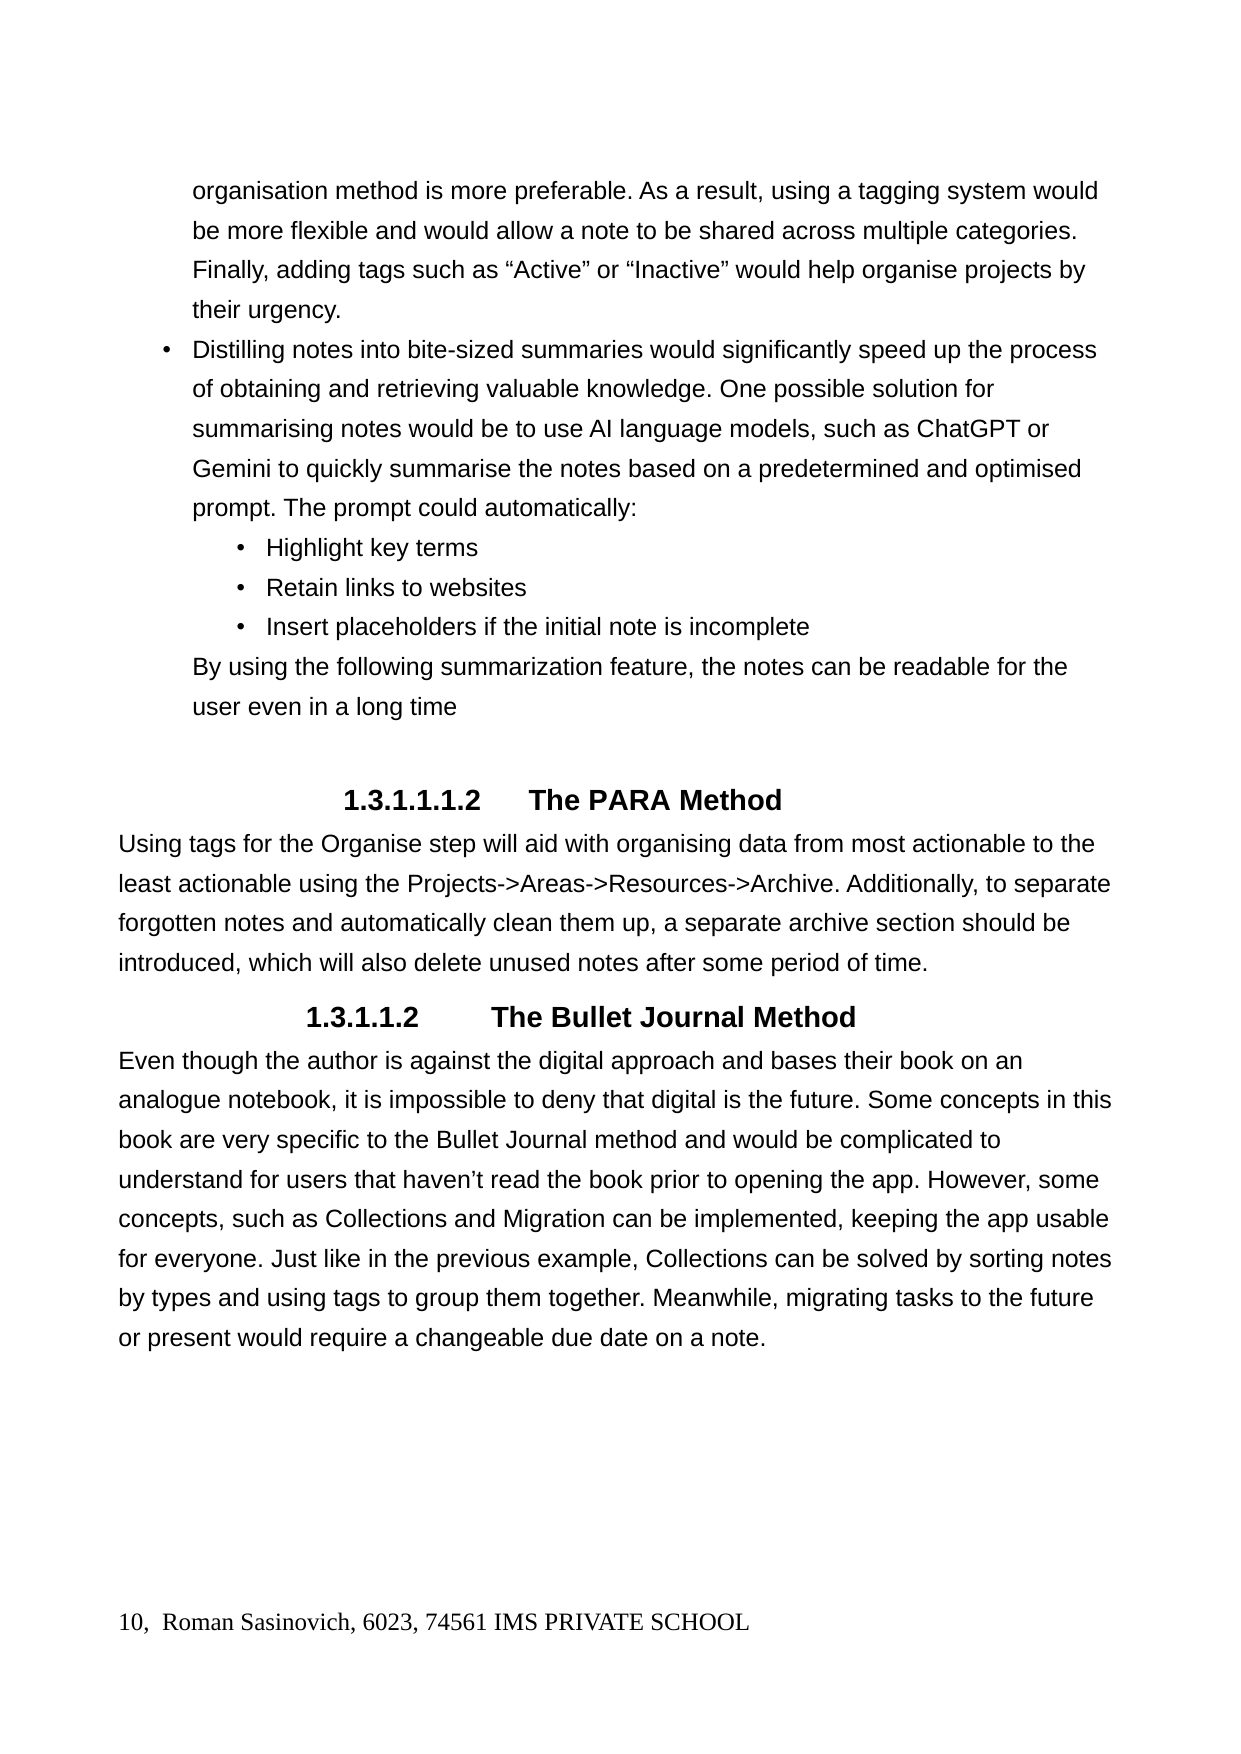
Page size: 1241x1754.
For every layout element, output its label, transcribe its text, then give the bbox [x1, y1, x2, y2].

text By using the following summarization feature, the notes can be readable for the user even in a long time [192, 652, 1122, 720]
list Insert placeholders if the initial note is incomplete [236, 612, 1122, 641]
list Even though the author is against the digital approach and bases their book on an analogue notebook, it is impossible to deny that digital is the future. Some concepts in this book are very specific to the Bullet Journal method and would be complicated to understand for users that haven’t read the book prior to opening the app. However, some concepts, such as Collections and Migration can be implemented, keeping the app usable for everyone. Just like in the previous example, Collections can be solved by sorting notes by types and using tags to group them together. Meanwhile, migrating tasks to the future or present would require a changeable due date on a note. [118, 1046, 1122, 1352]
subtitle The PARA Method [343, 783, 1122, 817]
list Retain links to websites [236, 572, 1122, 601]
subtitle The Bullet Journal Method [306, 1000, 1122, 1033]
list Distilling notes into bite-sized summaries would significantly speed up the process of obtaining and retrieving valuable knowledge. One possible solution for summarising notes would be to use AI language models, such as ChatGPT or Gemini to quickly summarise the notes based on a predetermined and optimised prompt. The prompt could automatically: [162, 335, 1122, 522]
text Using tags for the Organise step will aid with organising data from most actionable to the least actionable using the Projects->Areas->Resources->Archive. Additionally, to separate forgotten notes and automatically clean them up, a separate archive section should be introduced, which will also delete unused notes after some period of time. [118, 829, 1122, 977]
list Highlight key terms [236, 533, 1122, 562]
list organisation method is more preferable. As a result, using a tagging system would be more flexible and would allow a note to be shared across multiple categories. Finally, adding tags such as “Active” or “Inactive” would help organise projects by their urgency. [162, 176, 1122, 324]
